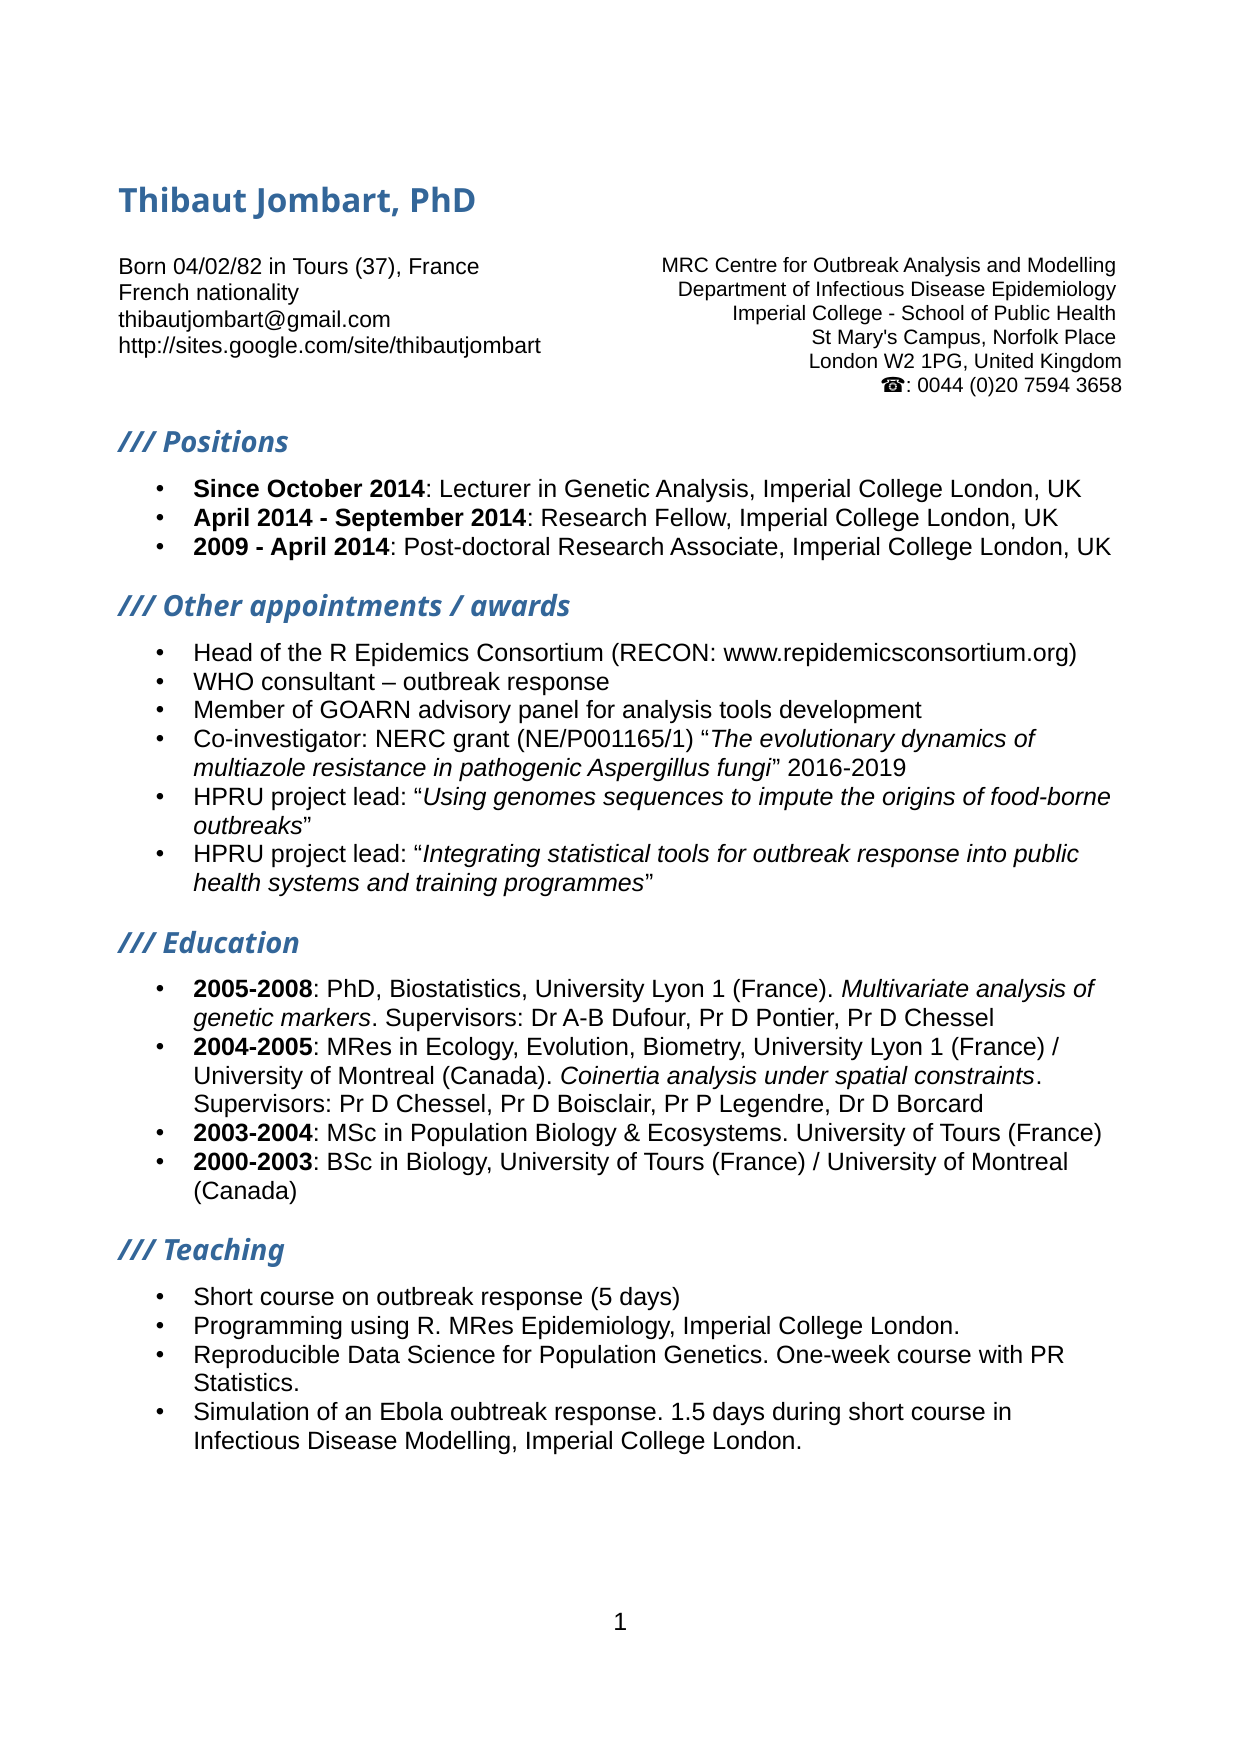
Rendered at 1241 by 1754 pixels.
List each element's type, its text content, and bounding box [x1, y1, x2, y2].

list HPRU project lead: “Using genomes sequences to impute the origins of food-borne outbreaks” [156, 782, 1122, 839]
subtitle /// Teaching [118, 1230, 1122, 1269]
list Since October 2014: Lecturer in Genetic Analysis, Imperial College London, UK [156, 474, 1122, 503]
list HPRU project lead: “Integrating statistical tools for outbreak response into public health systems and training programmes” [156, 839, 1122, 897]
list 2004-2005: MRes in Ecology, Evolution, Biometry, University Lyon 1 (France) / University of Montreal (Canada). Coinertia analysis under spatial constraints. Supervisors: Pr D Chessel, Pr D Boisclair, Pr P Legendre, Dr D Borcard [156, 1032, 1122, 1118]
list Co-investigator: NERC grant (NE/P001165/1) “The evolutionary dynamics of multiazole resistance in pathogenic Aspergillus fungi” 2016-2019 [156, 724, 1122, 782]
list Member of GOARN advisory panel for analysis tools development [156, 695, 1122, 724]
subtitle /// Positions [118, 422, 1122, 461]
list 2003-2004: MSc in Population Biology & Ecosystems. University of Tours (France) [156, 1118, 1122, 1147]
list 2000-2003: BSc in Biology, University of Tours (France) / University of Montreal (Canada) [156, 1147, 1122, 1205]
list WHO consultant – outbreak response [156, 667, 1122, 695]
table_header Born 04/02/82 in Tours (37), France French nationality thibautjombart@gmail.com http://sites.google.com/site/thibautjombart [118, 253, 620, 397]
list April 2014 - September 2014: Research Fellow, Imperial College London, UK [156, 503, 1122, 532]
subtitle /// Other appointments / awards [118, 586, 1122, 625]
text Thibaut Jombart, PhD [118, 176, 1122, 222]
list Head of the R Epidemics Consortium (RECON: www.repidemicsconsortium.org) [156, 638, 1122, 667]
list Simulation of an Ebola oubtreak response. 1.5 days during short course in Infectious Disease Modelling, Imperial College London. [156, 1397, 1122, 1455]
subtitle /// Education [118, 922, 1122, 962]
list Programming using R. MRes Epidemiology, Imperial College London. [156, 1311, 1122, 1339]
list Reproducible Data Science for Population Genetics. One-week course with PR Statistics. [156, 1339, 1122, 1397]
list Short course on outbreak response (5 days) [156, 1282, 1122, 1311]
list 2009 - April 2014: Post-doctoral Research Associate, Imperial College London, UK [156, 532, 1122, 561]
list 2005-2008: PhD, Biostatistics, University Lyon 1 (France). Multivariate analysis of genetic markers. Supervisors: Dr A-B Dufour, Pr D Pontier, Pr D Chessel [156, 974, 1122, 1032]
table_header MRC Centre for Outbreak Analysis and Modelling Department of Infectious Disease Epidemiology Imperial College - School of Public Health St Mary's Campus, Norfolk Place London W2 1PG, United Kingdom ☎: 0044 (0)20 7594 3658 [620, 253, 1122, 397]
